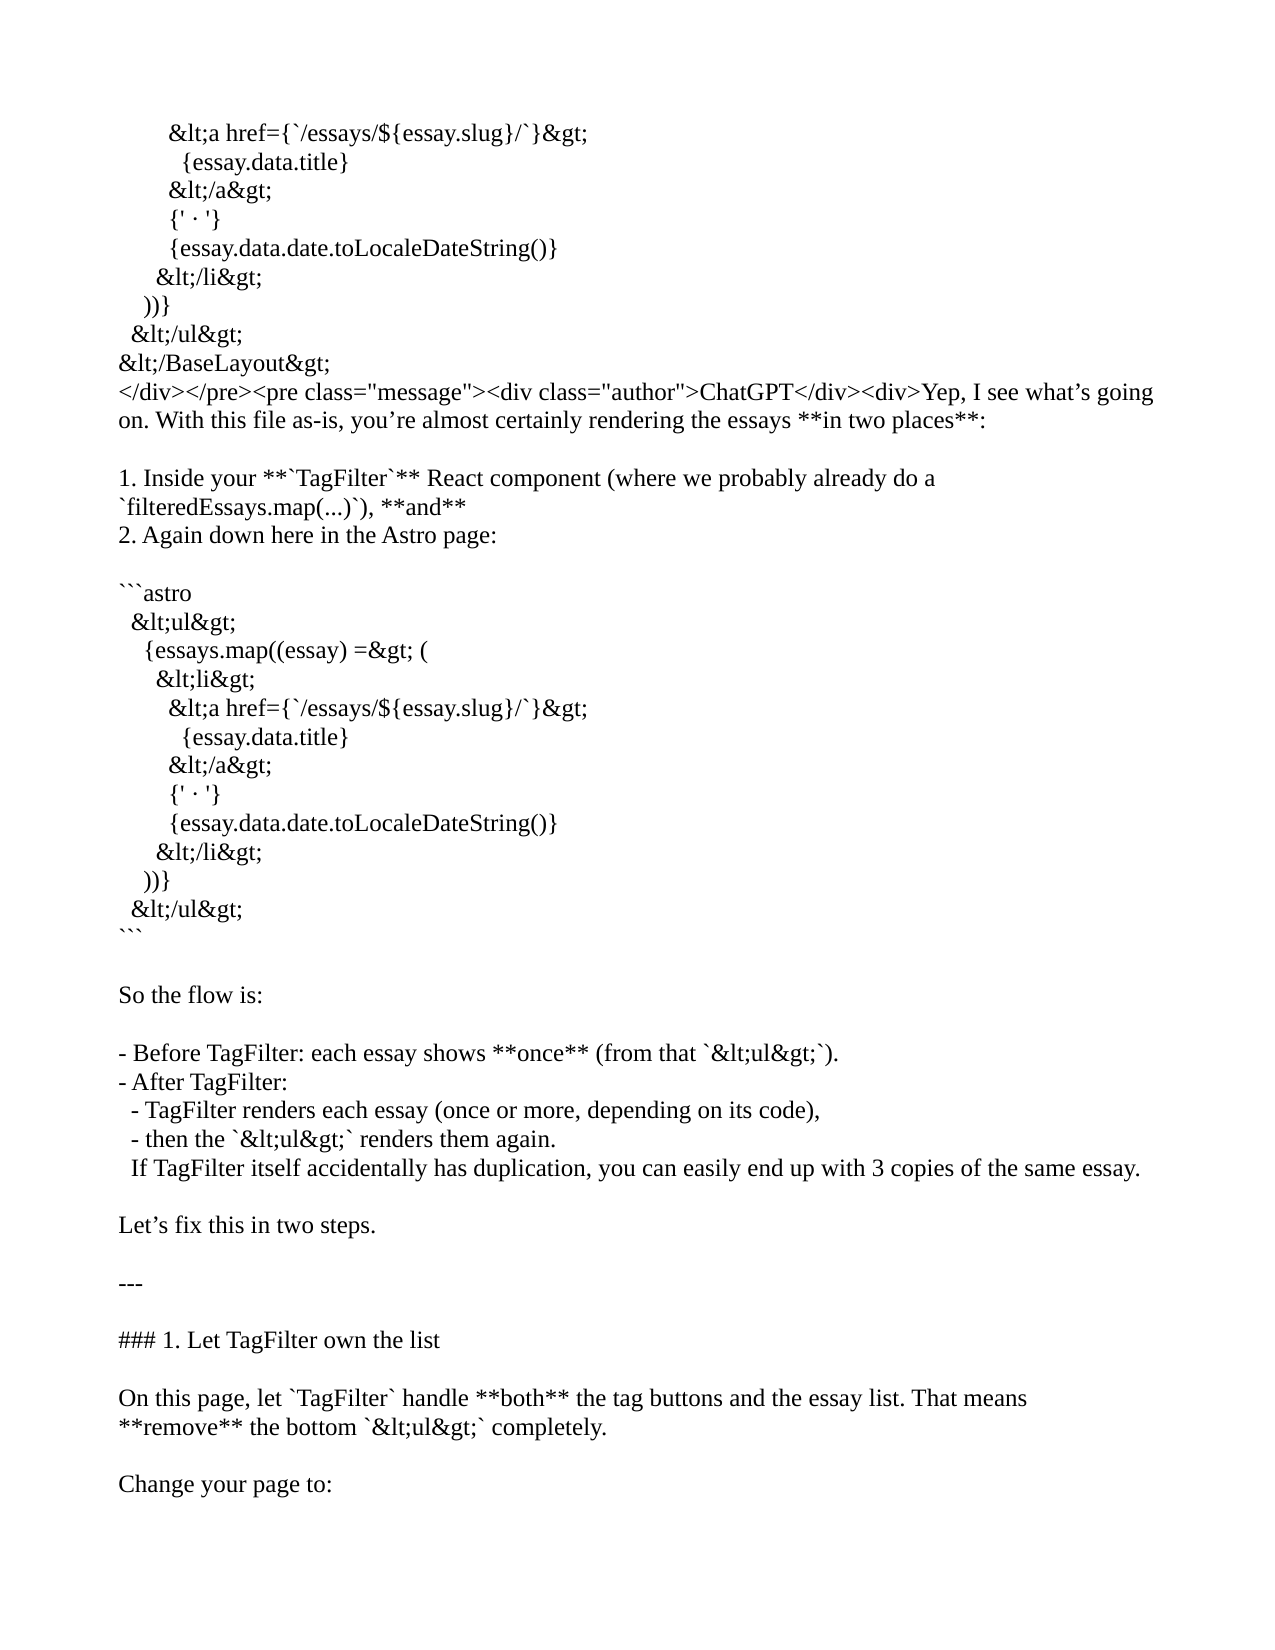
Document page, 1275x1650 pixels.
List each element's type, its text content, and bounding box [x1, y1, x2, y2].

text ``` [118, 923, 1157, 952]
text {essay.data.date.toLocaleDateString()} [118, 808, 1157, 837]
text </div></pre><pre class="message"><div class="author">ChatGPT</div><div>Yep, I see what’s going on. With this file as-is, you’re almost certainly rendering the essays **in two places**: [118, 377, 1157, 434]
text ))} [118, 866, 1157, 894]
text &lt;/a&gt; [118, 751, 1157, 779]
text 2. Again down here in the Astro page: [118, 521, 1157, 549]
text If TagFilter itself accidentally has duplication, you can easily end up with 3 copies of the same essay. [118, 1153, 1157, 1182]
text {' · '} [118, 204, 1157, 233]
text - Before TagFilter: each essay shows **once** (from that `&lt;ul&gt;`). [118, 1038, 1157, 1067]
text ### 1. Let TagFilter own the list [118, 1326, 1157, 1354]
text &lt;a href={`/essays/${essay.slug}/`}&gt; [118, 693, 1157, 722]
text &lt;/BaseLayout&gt; [118, 348, 1157, 377]
text {essay.data.date.toLocaleDateString()} [118, 233, 1157, 262]
text &lt;/li&gt; [118, 837, 1157, 866]
text &lt;/a&gt; [118, 176, 1157, 204]
text ))} [118, 291, 1157, 319]
text &lt;li&gt; [118, 664, 1157, 693]
text - then the `&lt;ul&gt;` renders them again. [118, 1124, 1157, 1153]
text &lt;ul&gt; [118, 607, 1157, 636]
text {essay.data.title} [118, 722, 1157, 751]
text So the flow is: [118, 981, 1157, 1009]
text --- [118, 1268, 1157, 1297]
text Let’s fix this in two steps. [118, 1211, 1157, 1239]
text 1. Inside your **`TagFilter`** React component (where we probably already do a `filteredEssays.map(...)`), **and** [118, 463, 1157, 521]
text - After TagFilter: [118, 1067, 1157, 1096]
text On this page, let `TagFilter` handle **both** the tag buttons and the essay list. That means **remove** the bottom `&lt;ul&gt;` completely. [118, 1383, 1157, 1441]
text Change your page to: [118, 1469, 1157, 1498]
text - TagFilter renders each essay (once or more, depending on its code), [118, 1096, 1157, 1124]
text {' · '} [118, 779, 1157, 808]
text &lt;/li&gt; [118, 262, 1157, 291]
text ```astro [118, 578, 1157, 607]
text &lt;/ul&gt; [118, 319, 1157, 348]
text &lt;/ul&gt; [118, 894, 1157, 923]
text {essay.data.title} [118, 147, 1157, 176]
text {essays.map((essay) =&gt; ( [118, 636, 1157, 664]
text &lt;a href={`/essays/${essay.slug}/`}&gt; [118, 118, 1157, 147]
